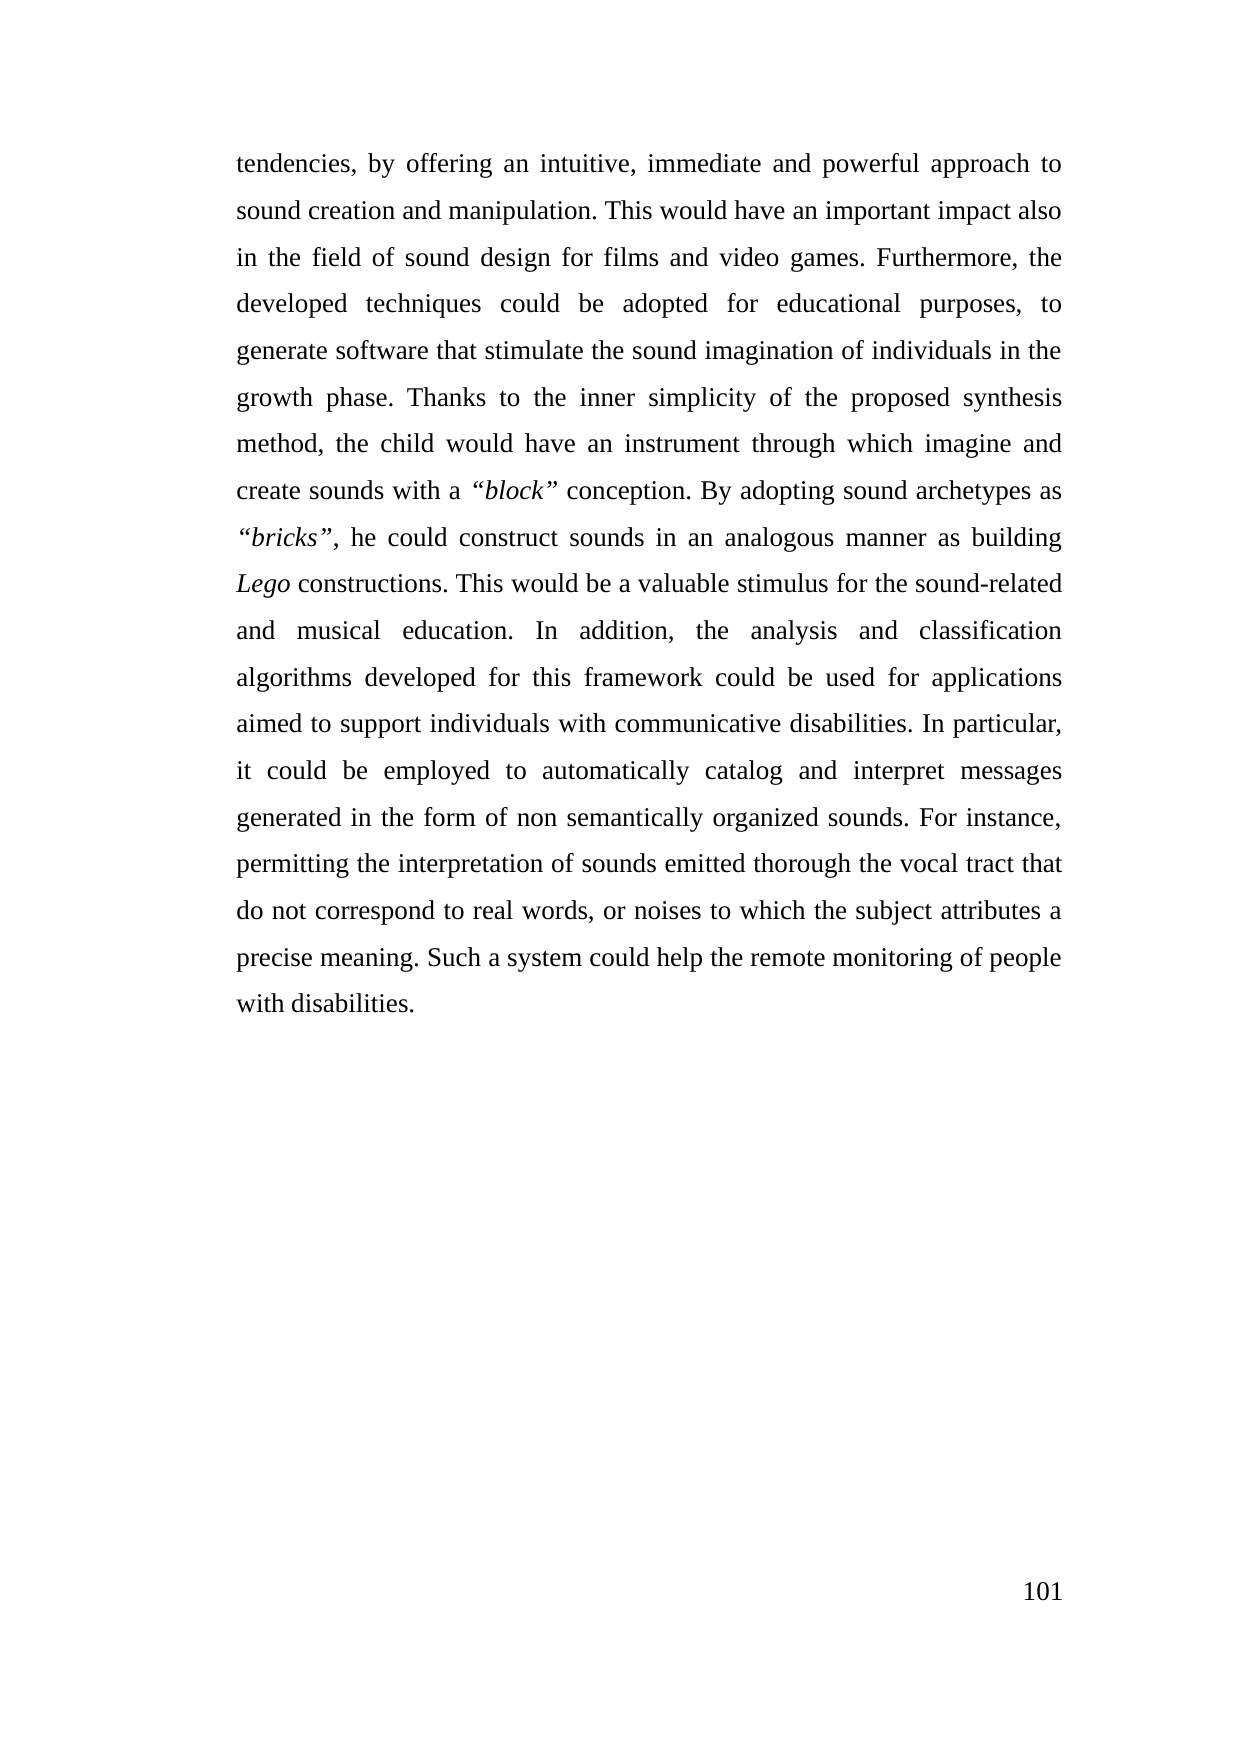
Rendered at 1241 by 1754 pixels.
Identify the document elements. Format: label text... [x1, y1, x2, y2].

text tendencies, by offering an intuitive, immediate and powerful approach to sound creation and manipulation. This would have an important impact also in the field of sound design for films and video games. Furthermore, the developed techniques could be adopted for educational purposes, to generate software that stimulate the sound imagination of individuals in the growth phase. Thanks to the inner simplicity of the proposed synthesis method, the child would have an instrument through which imagine and create sounds with a “block” conception. By adopting sound archetypes as “bricks”, he could construct sounds in an analogous manner as building Lego constructions. This would be a valuable stimulus for the sound-related and musical education. In addition, the analysis and classification algorithms developed for this framework could be used for applications aimed to support individuals with communicative disabilities. In particular, it could be employed to automatically catalog and interpret messages generated in the form of non semantically organized sounds. For instance, permitting the interpretation of sounds emitted thorough the vocal tract that do not correspond to real words, or noises to which the subject attributes a precise meaning. Such a system could help the remote monitoring of people with disabilities. [236, 148, 1063, 1019]
